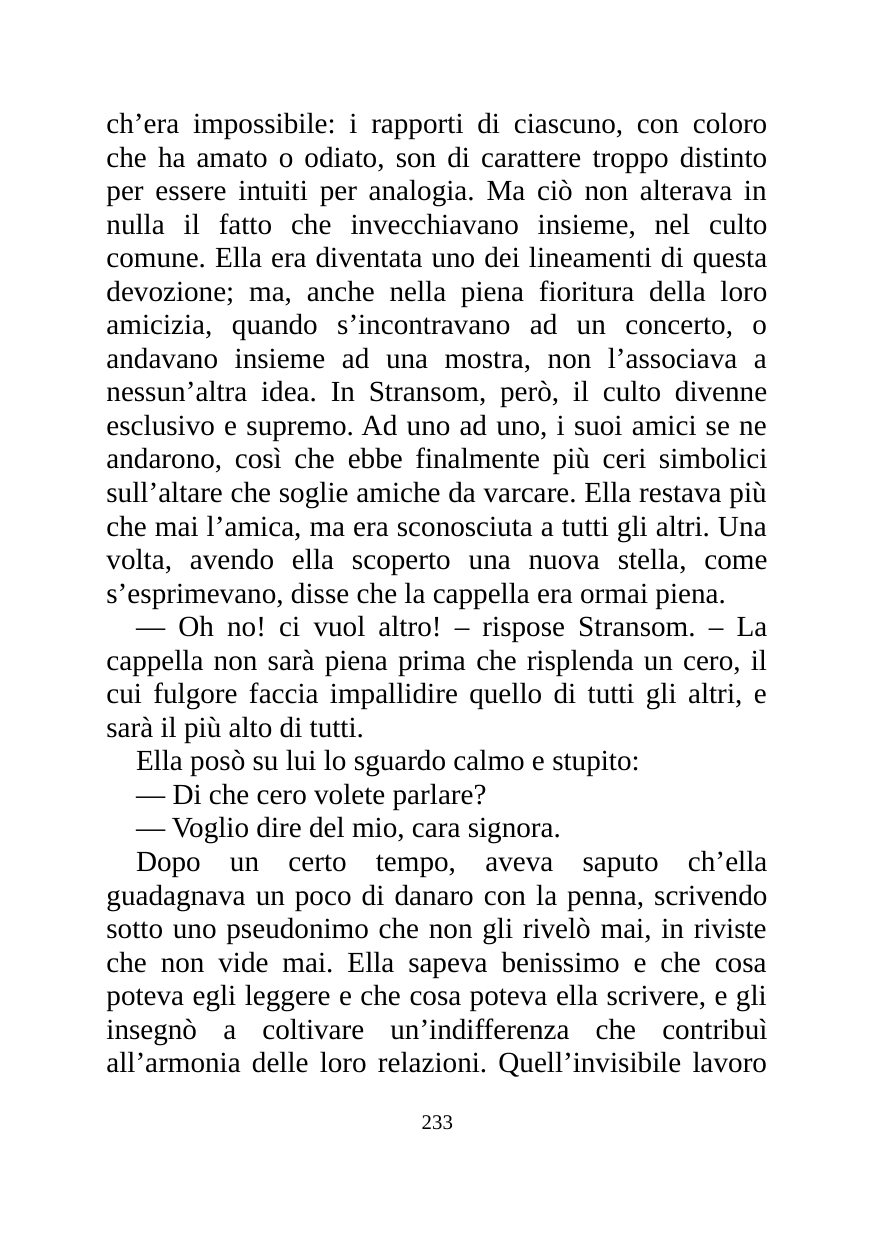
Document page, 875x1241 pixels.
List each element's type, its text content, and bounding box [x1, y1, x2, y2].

text Ella posò su lui lo sguardo calmo e stupito: [106, 743, 768, 777]
text — Di che cero volete parlare? [106, 777, 768, 811]
text ch’era impossibile: i rapporti di ciascuno, con coloro che ha amato o odiato, son di carattere troppo distinto per essere intuiti per analogia. Ma ciò non alterava in nulla il fatto che invecchiavano insieme, nel culto comune. Ella era diventata uno dei lineamenti di questa devozione; ma, anche nella piena fioritura della loro amicizia, quando s’incontravano ad un concerto, o andavano insieme ad una mostra, non l’associava a nessun’altra idea. In Stransom, però, il culto divenne esclusivo e supremo. Ad uno ad uno, i suoi amici se ne andarono, così che ebbe finalmente più ceri simbolici sull’altare che soglie amiche da varcare. Ella restava più che mai l’amica, ma era sconosciuta a tutti gli altri. Una volta, avendo ella scoperto una nuova stella, come s’esprimevano, disse che la cappella era ormai piena. [106, 106, 768, 609]
text — Voglio dire del mio, cara signora. [106, 811, 768, 844]
text — Oh no! ci vuol altro! – rispose Stransom. – La cappella non sarà piena prima che risplenda un cero, il cui fulgore faccia impallidire quello di tutti gli altri, e sarà il più alto di tutti. [106, 609, 768, 743]
text Dopo un certo tempo, aveva saputo ch’ella guadagnava un poco di danaro con la penna, scrivendo sotto uno pseudonimo che non gli rivelò mai, in riviste che non vide mai. Ella sapeva benissimo e che cosa poteva egli leggere e che cosa poteva ella scrivere, e gli insegnò a coltivare un’indifferenza che contribuì all’armonia delle loro relazioni. Quell’invisibile lavoro [106, 844, 768, 1079]
